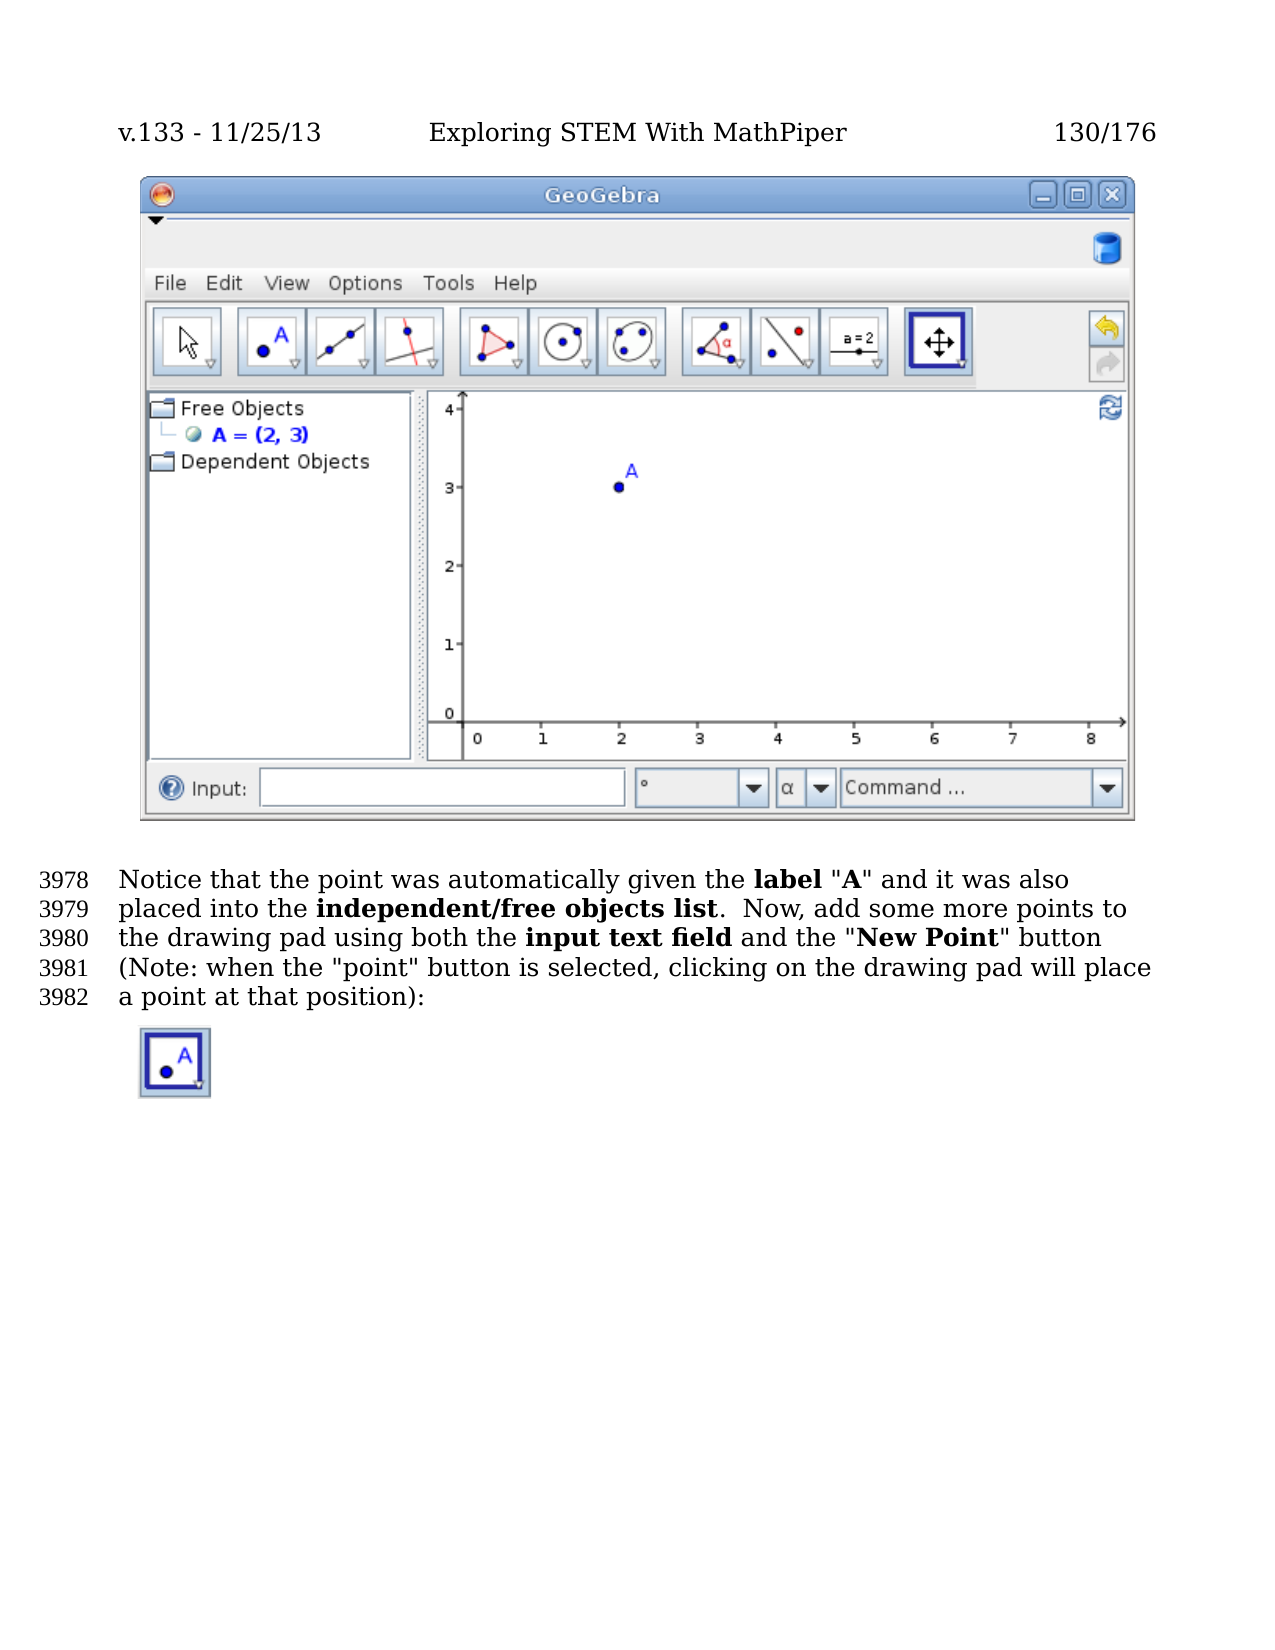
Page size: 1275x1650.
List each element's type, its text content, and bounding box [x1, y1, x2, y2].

picture [140, 176, 1136, 821]
picture [137, 1025, 212, 1099]
text Notice that the point was automatically given the label "A" and it was also placed into the independent/free objects list. Now, add some more points to the drawing pad using both the input text field and the "New Point" button (Note: when the "point" button is selected, clicking on the drawing pad will place a point at that position): [118, 865, 1157, 1011]
